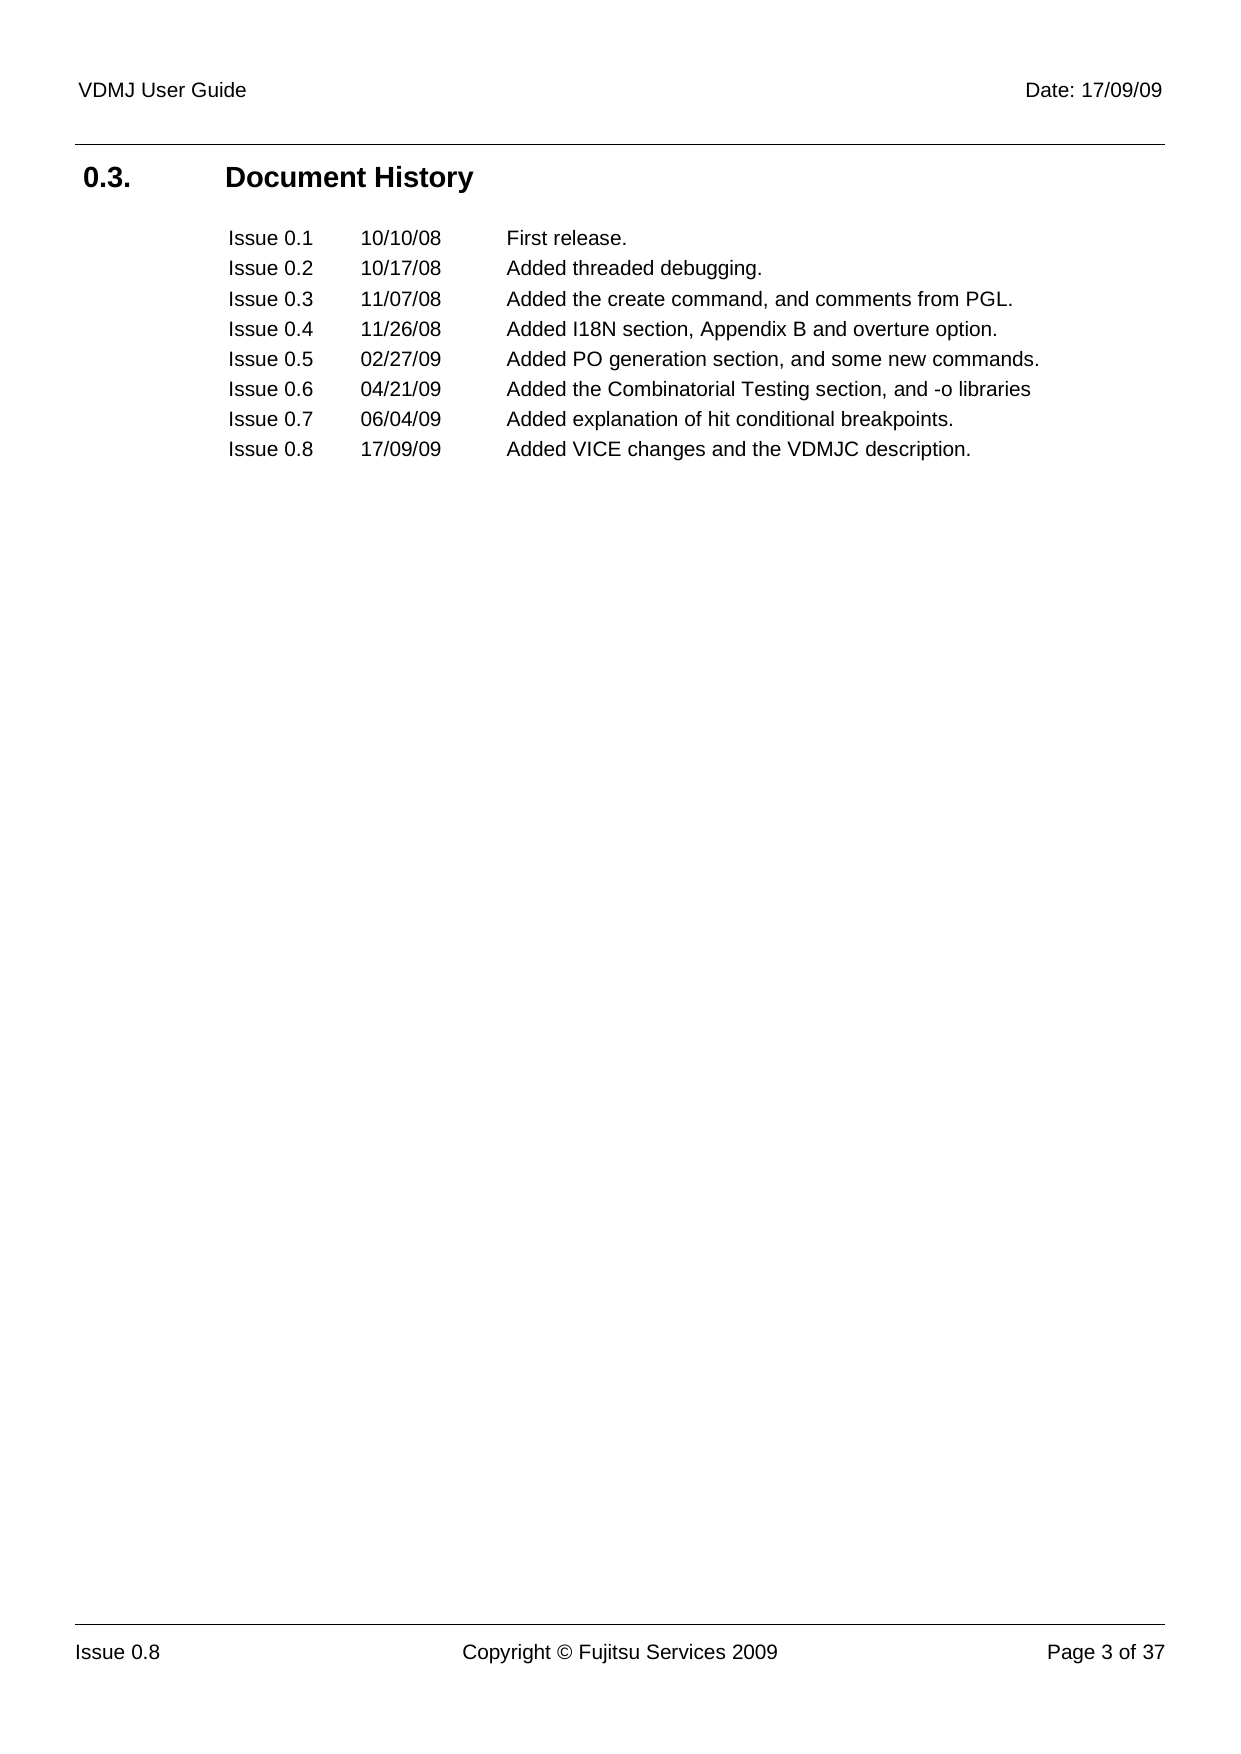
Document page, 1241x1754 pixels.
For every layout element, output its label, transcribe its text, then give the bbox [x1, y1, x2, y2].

table_cell 26/11/08 [358, 314, 503, 344]
table_header Issue 0.1 [225, 223, 357, 253]
table_cell 07/11/08 [358, 284, 503, 313]
table_cell 17/10/08 [358, 253, 503, 283]
table_cell 27/02/09 [358, 344, 503, 374]
table_cell 04/06/09 [358, 404, 503, 434]
table_cell Issue 0.4 [225, 314, 357, 344]
table_cell Added explanation of hit conditional breakpoints. [504, 404, 1050, 434]
table_cell Issue 0.2 [225, 253, 357, 283]
table_header First release. [504, 223, 1050, 253]
subtitle Document History [75, 160, 1165, 193]
table_header 10/10/08 [358, 223, 503, 253]
table_cell Issue 0.3 [225, 284, 357, 313]
table_cell Added VICE changes and the VDMJC description. [504, 434, 1050, 464]
table_cell Added PO generation section, and some new commands. [504, 344, 1050, 374]
table_cell Added threaded debugging. [504, 253, 1050, 283]
table_cell Issue 0.8 [225, 434, 357, 464]
table_cell Added the Combinatorial Testing section, and -o libraries [504, 374, 1050, 404]
table_cell Issue 0.5 [225, 344, 357, 374]
table_cell 17/09/09 [358, 434, 503, 464]
table_cell Added the create command, and comments from PGL. [504, 284, 1050, 313]
table_cell Issue 0.7 [225, 404, 357, 434]
table_cell 21/04/09 [358, 374, 503, 404]
table_cell Issue 0.6 [225, 374, 357, 404]
table_cell Added I18N section, Appendix B and overture option. [504, 314, 1050, 344]
